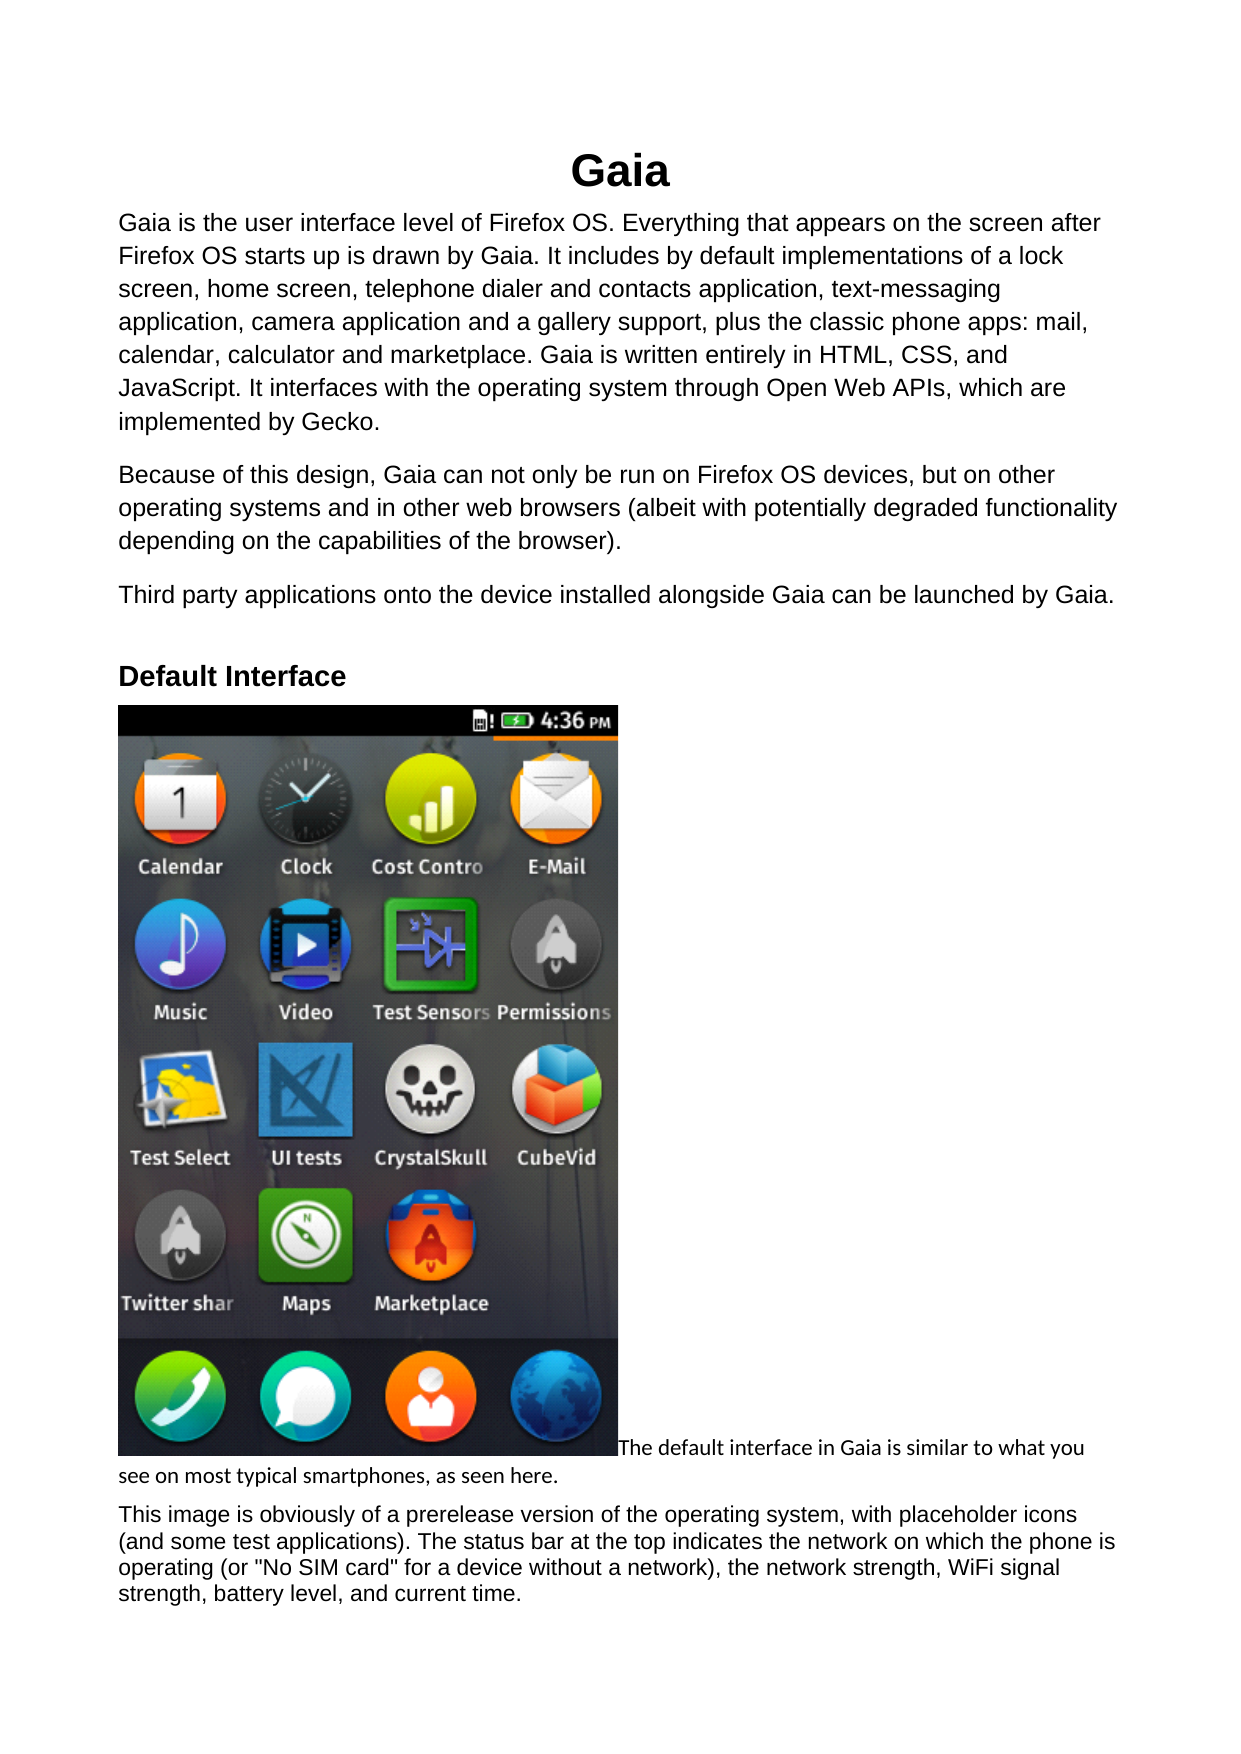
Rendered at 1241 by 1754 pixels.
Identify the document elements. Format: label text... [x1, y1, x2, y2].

text Gaia [118, 143, 1122, 196]
text The default interface in Gaia is similar to what you see on most typical smartphones, as seen here. [118, 705, 1122, 1489]
text Third party applications onto the device installed alongside Gaia can be launched by Gaia. [118, 580, 1122, 609]
text Default Interface [118, 659, 1122, 693]
text Gaia is the user interface level of Firefox OS. Everything that appears on the screen after Firefox OS starts up is drawn by Gaia. It includes by default implementations of a lock screen, home screen, telephone dialer and contacts application, text-messaging application, camera application and a gallery support, plus the classic phone apps: mail, calendar, calculator and marketplace. Gaia is written entirely in HTML, CSS, and JavaScript. It interfaces with the operating system through Open Web APIs, which are implemented by Gecko. [118, 208, 1122, 435]
text Because of this design, Gaia can not only be run on Firefox OS devices, but on other operating systems and in other web browsers (albeit with potentially degraded functionality depending on the capabilities of the browser). [118, 460, 1122, 555]
text This image is obviously of a prerelease version of the operating system, with placeholder icons (and some test applications). The status bar at the top indicates the network on which the phone is operating (or "No SIM card" for a device without a network), the network strength, WiFi signal strength, battery level, and current time. [118, 1501, 1122, 1607]
